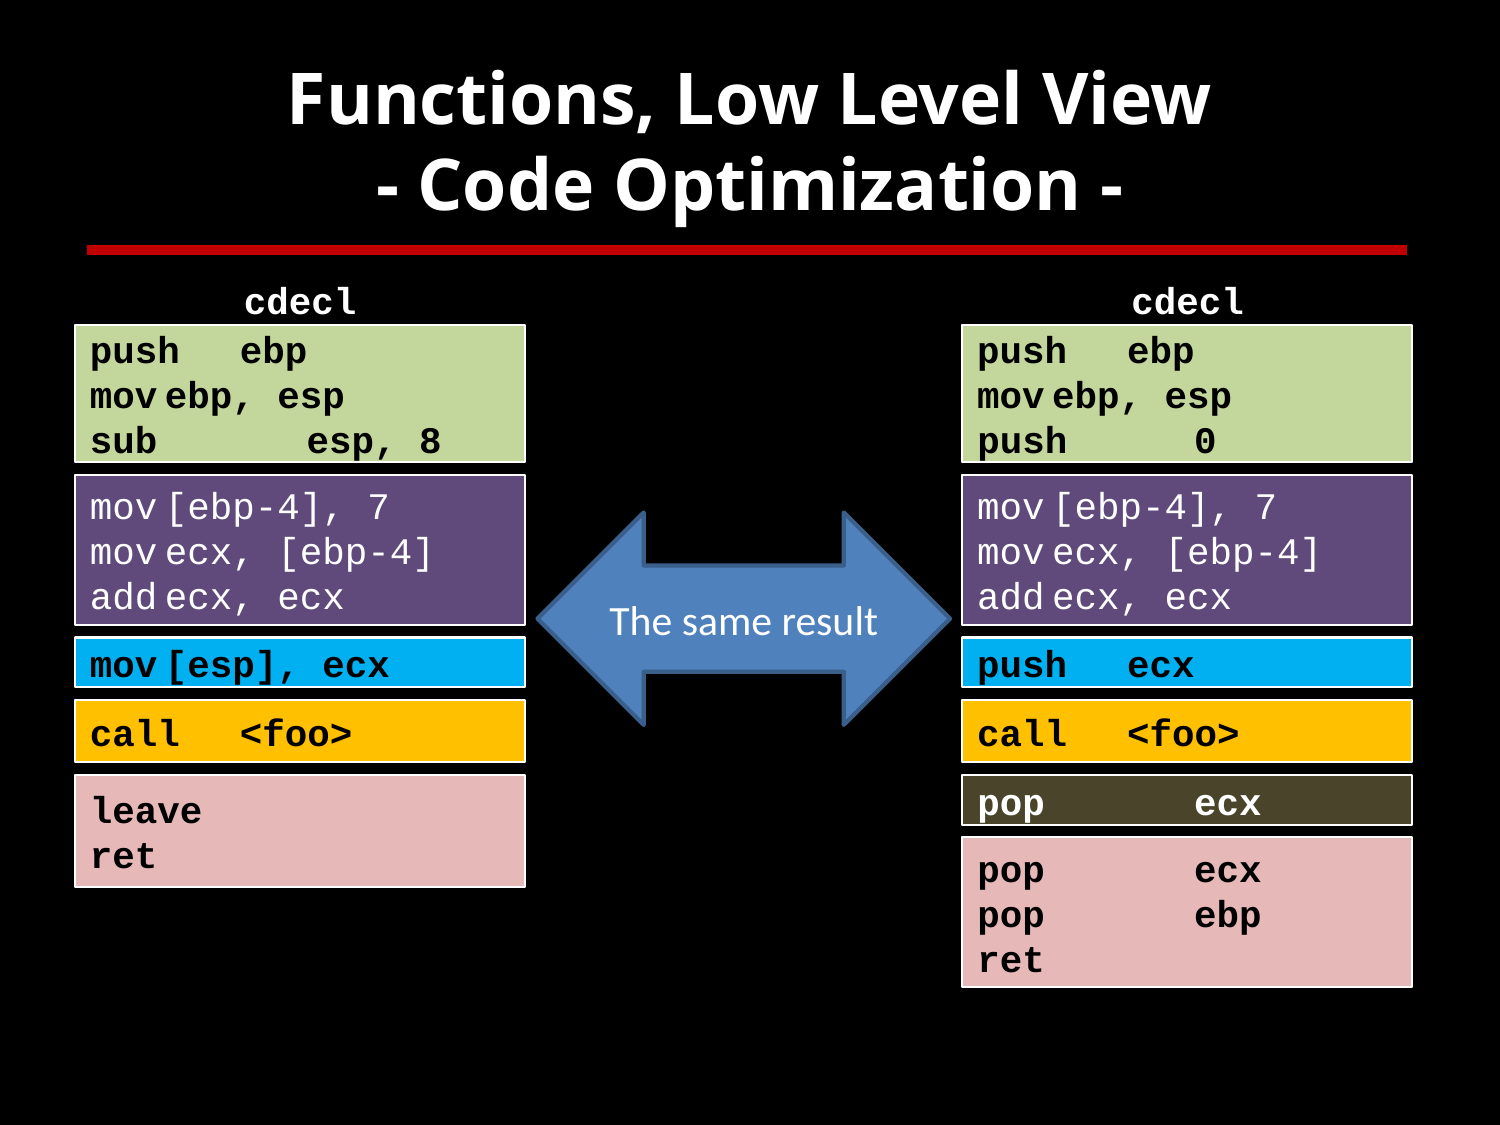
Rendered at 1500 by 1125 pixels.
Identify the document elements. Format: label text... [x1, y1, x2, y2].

text_box call <foo> [962, 699, 1413, 763]
text_box cdecl [962, 275, 1413, 325]
text_box pop ecx pop ebp ret [962, 837, 1413, 988]
text_box mov [ebp-4], 7 mov ecx, [ebp-4] add ecx, ecx [74, 474, 525, 625]
text_box pop ecx [962, 774, 1413, 825]
text_box The same result [537, 512, 951, 725]
text_box call <foo> [74, 699, 525, 763]
text_box cdecl [74, 275, 525, 325]
text_box leave ret [74, 774, 525, 888]
text_box push ebp mov ebp, esp sub esp, 8 [74, 325, 525, 463]
text_box mov [esp], ecx [74, 637, 525, 688]
title Functions, Low Level View - Code Optimization - [75, 45, 1425, 233]
text_box push ecx [962, 637, 1413, 688]
text_box push ebp mov ebp, esp push 0 [962, 325, 1413, 463]
text_box mov [ebp-4], 7 mov ecx, [ebp-4] add ecx, ecx [962, 474, 1413, 625]
